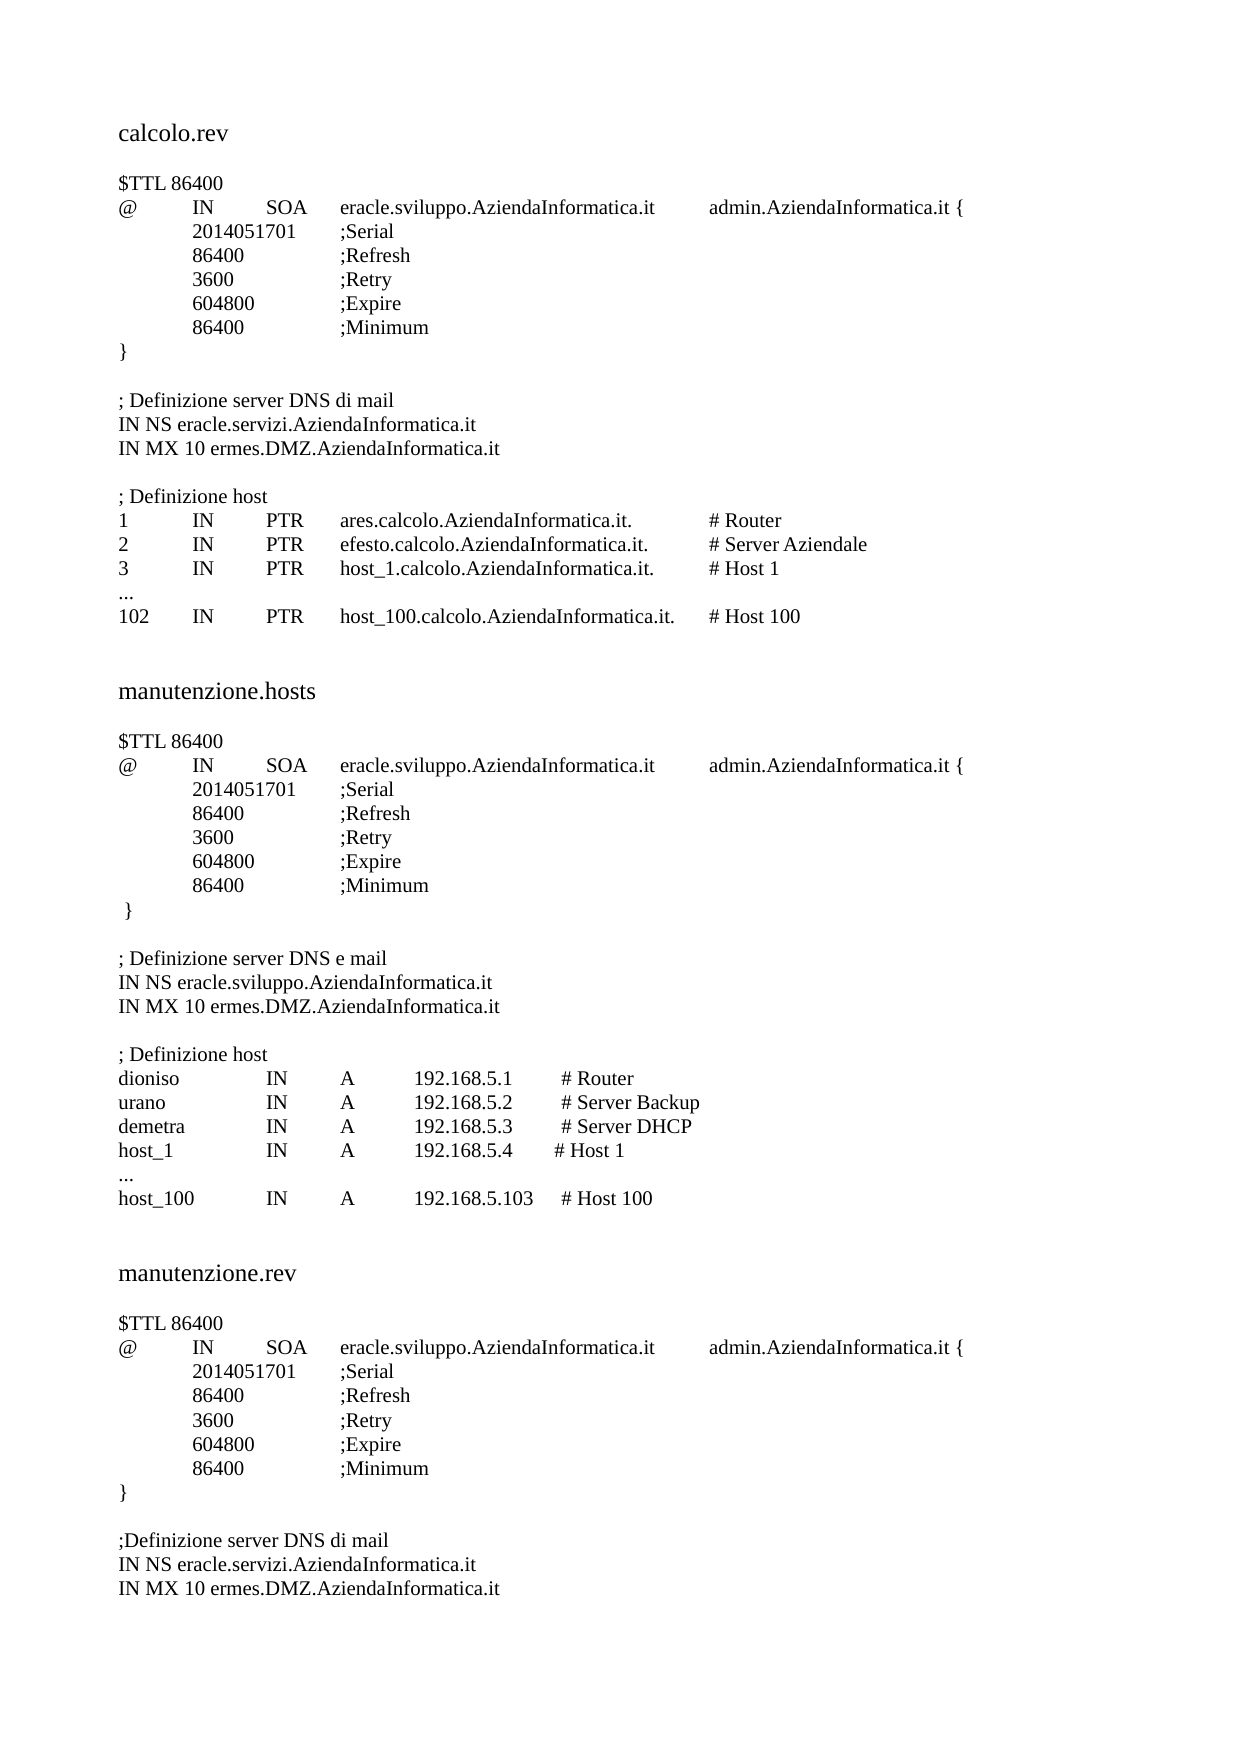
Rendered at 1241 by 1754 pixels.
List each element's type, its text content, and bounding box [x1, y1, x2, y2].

text ... [118, 580, 1122, 604]
text @ IN SOA eracle.sviluppo.AziendaInformatica.it admin.AziendaInformatica.it { [118, 1335, 1122, 1359]
text 2014051701 ;Serial [118, 777, 1122, 801]
text 86400 ;Minimum [118, 315, 1122, 339]
text 3 IN PTR host_1.calcolo.AziendaInformatica.it. # Host 1 [118, 556, 1122, 580]
text @ IN SOA eracle.sviluppo.AziendaInformatica.it admin.AziendaInformatica.it { [118, 753, 1122, 777]
text 3600 ;Retry [118, 1407, 1122, 1432]
text 604800 ;Expire [118, 1432, 1122, 1456]
text 1 IN PTR ares.calcolo.AziendaInformatica.it. # Router [118, 508, 1122, 532]
text ; Definizione host [118, 484, 1122, 508]
text @ IN SOA eracle.sviluppo.AziendaInformatica.it admin.AziendaInformatica.it { [118, 195, 1122, 219]
text $TTL 86400 [118, 171, 1122, 195]
text 102 IN PTR host_100.calcolo.AziendaInformatica.it. # Host 100 [118, 604, 1122, 628]
text } [118, 1480, 1122, 1504]
text 2 IN PTR efesto.calcolo.AziendaInformatica.it. # Server Aziendale [118, 532, 1122, 556]
text $TTL 86400 [118, 729, 1122, 753]
text 604800 ;Expire [118, 291, 1122, 315]
text IN NS eracle.servizi.AziendaInformatica.it [118, 412, 1122, 436]
text ... [118, 1162, 1122, 1186]
text urano IN A 192.168.5.2 # Server Backup [118, 1090, 1122, 1114]
text } [118, 339, 1122, 363]
text manutenzione.rev [118, 1258, 1122, 1287]
text 86400 ;Minimum [118, 873, 1122, 897]
text calcolo.rev [118, 118, 1122, 147]
text IN MX 10 ermes.DMZ.AziendaInformatica.it [118, 994, 1122, 1018]
text IN NS eracle.servizi.AziendaInformatica.it [118, 1552, 1122, 1576]
text 86400 ;Refresh [118, 1383, 1122, 1407]
text ; Definizione server DNS di mail [118, 387, 1122, 412]
text ; Definizione server DNS e mail [118, 946, 1122, 970]
text 86400 ;Minimum [118, 1456, 1122, 1480]
text 604800 ;Expire [118, 849, 1122, 873]
text 2014051701 ;Serial [118, 219, 1122, 243]
text 3600 ;Retry [118, 267, 1122, 291]
text 2014051701 ;Serial [118, 1359, 1122, 1383]
text 86400 ;Refresh [118, 243, 1122, 267]
text $TTL 86400 [118, 1311, 1122, 1335]
text dioniso IN A 192.168.5.1 # Router [118, 1066, 1122, 1090]
text } [118, 897, 1122, 922]
text host_100 IN A 192.168.5.103 # Host 100 [118, 1186, 1122, 1210]
text IN MX 10 ermes.DMZ.AziendaInformatica.it [118, 436, 1122, 460]
text ;Definizione server DNS di mail [118, 1528, 1122, 1552]
text ; Definizione host [118, 1042, 1122, 1066]
text manutenzione.hosts [118, 676, 1122, 705]
text IN MX 10 ermes.DMZ.AziendaInformatica.it [118, 1576, 1122, 1600]
text 3600 ;Retry [118, 825, 1122, 849]
text 86400 ;Refresh [118, 801, 1122, 825]
text host_1 IN A 192.168.5.4 # Host 1 [118, 1138, 1122, 1162]
text IN NS eracle.sviluppo.AziendaInformatica.it [118, 970, 1122, 994]
text demetra IN A 192.168.5.3 # Server DHCP [118, 1114, 1122, 1138]
